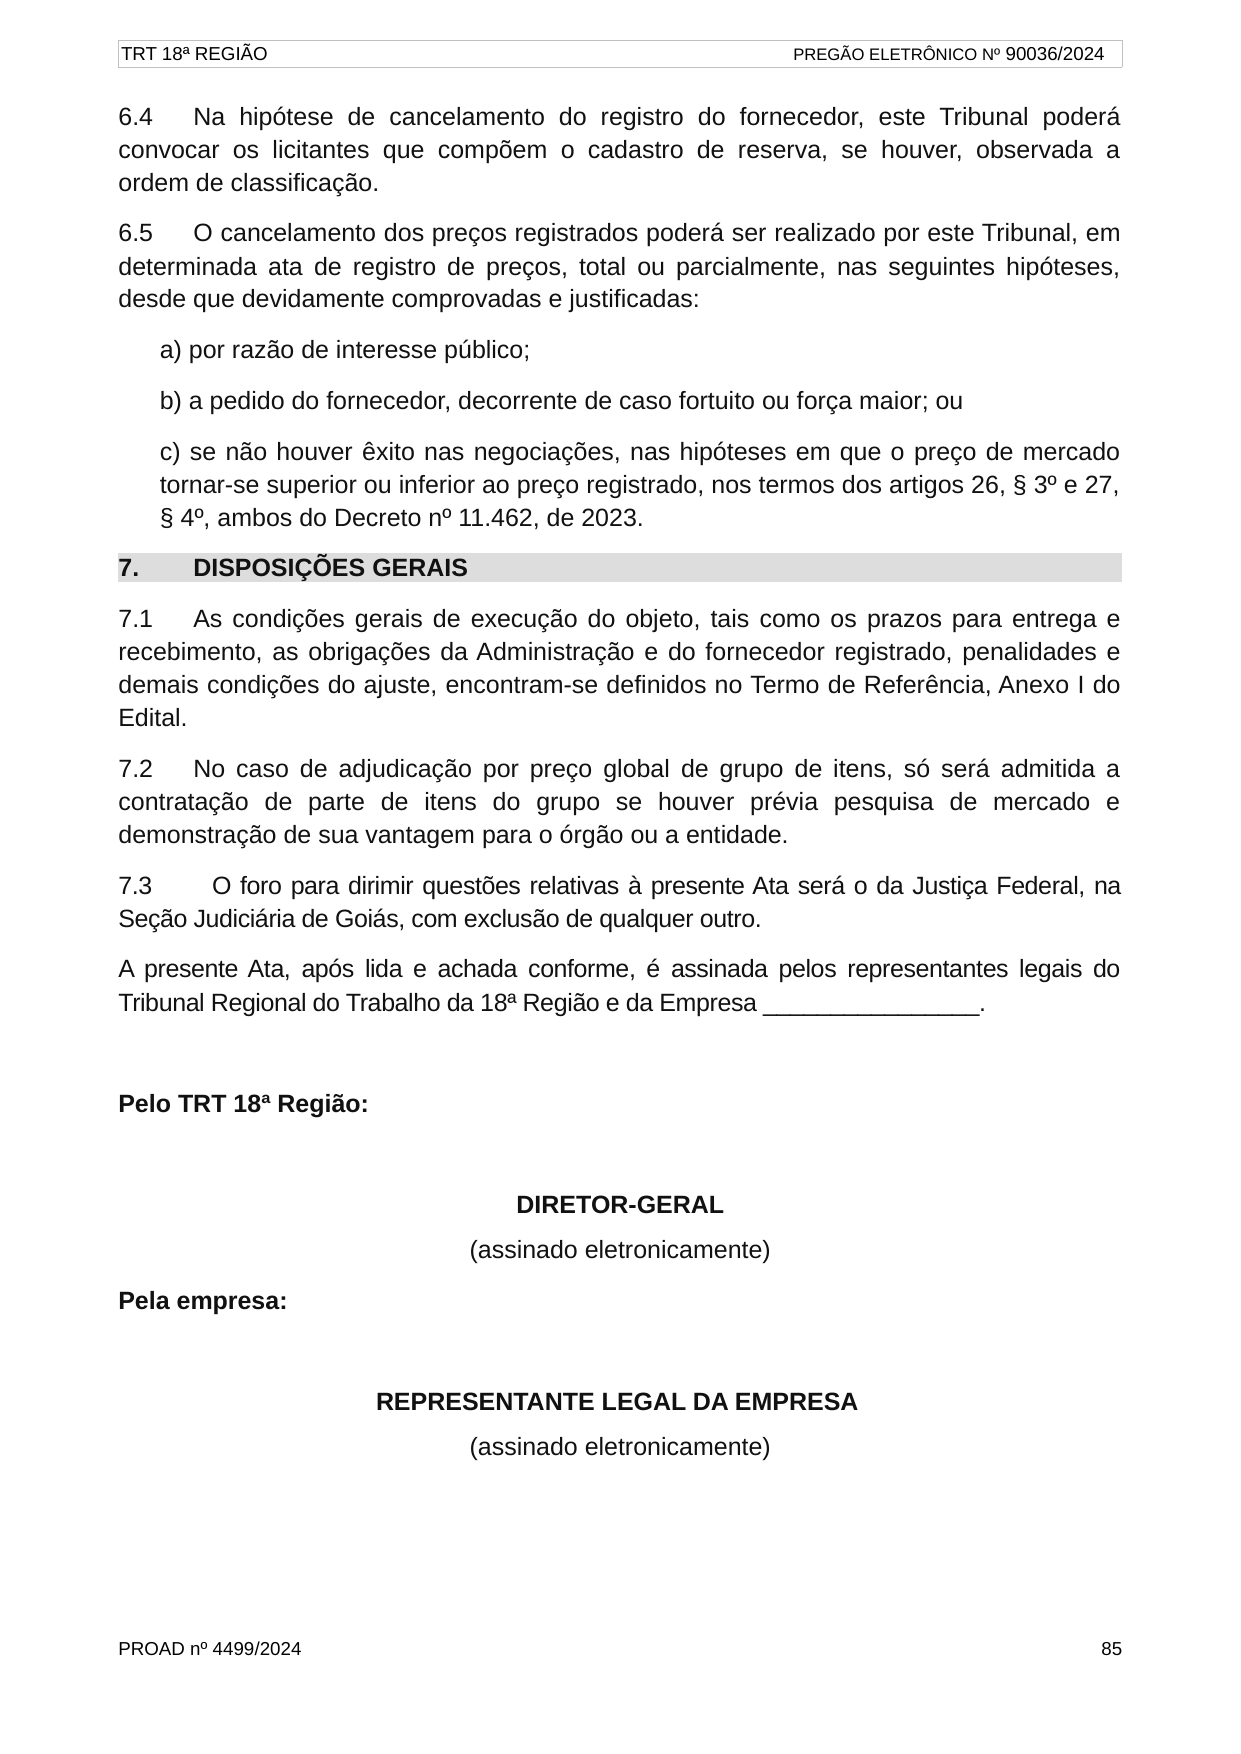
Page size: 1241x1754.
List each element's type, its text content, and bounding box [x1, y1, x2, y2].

list 7.1 As condições gerais de execução do objeto, tais como os prazos para entrega e recebimento, as obrigações da Administração e do fornecedor registrado, penalidades e demais condições do ajuste, encontram-se definidos no Termo de Referência, Anexo I do Edital. [118, 604, 1122, 732]
list c) se não houver êxito nas negociações, nas hipóteses em que o preço de mercado tornar-se superior ou inferior ao preço registrado, nos termos dos artigos 26, § 3º e 27, § 4º, ambos do Decreto nº 11.462, de 2023. [159, 437, 1122, 531]
list b) a pedido do fornecedor, decorrente de caso fortuito ou força maior; ou [159, 386, 1122, 415]
text Pelo TRT 18ª Região: [118, 1089, 1122, 1118]
text REPRESENTANTE LEGAL DA EMPRESA [118, 1387, 1122, 1416]
list 7.2 No caso de adjudicação por preço global de grupo de itens, só será admitida a contratação de parte de itens do grupo se houver prévia pesquisa de mercado e demonstração de sua vantagem para o órgão ou a entidade. [118, 754, 1122, 849]
text Pela empresa: [118, 1286, 1122, 1315]
text A presente Ata, após lida e achada conforme, é assinada pelos representantes legais do Tribunal Regional do Trabalho da 18ª Região e da Empresa ________________. [118, 954, 1122, 1016]
list 6.4 Na hipótese de cancelamento do registro do fornecedor, este Tribunal poderá convocar os licitantes que compõem o cadastro de reserva, se houver, observada a ordem de classificação. [118, 102, 1122, 196]
text (assinado eletronicamente) [118, 1235, 1122, 1264]
list a) por razão de interesse público; [159, 335, 1122, 364]
list 6.5 O cancelamento dos preços registrados poderá ser realizado por este Tribunal, em determinada ata de registro de preços, total ou parcialmente, nas seguintes hipóteses, desde que devidamente comprovadas e justificadas: [118, 218, 1122, 313]
text (assinado eletronicamente) [118, 1432, 1122, 1461]
text 7.3 O foro para dirimir questões relativas à presente Ata será o da Justiça Federal, na Seção Judiciária de Goiás, com exclusão de qualquer outro. [118, 871, 1122, 932]
list 7. DISPOSIÇÕES GERAIS [118, 553, 1122, 582]
text DIRETOR-GERAL [118, 1190, 1122, 1219]
